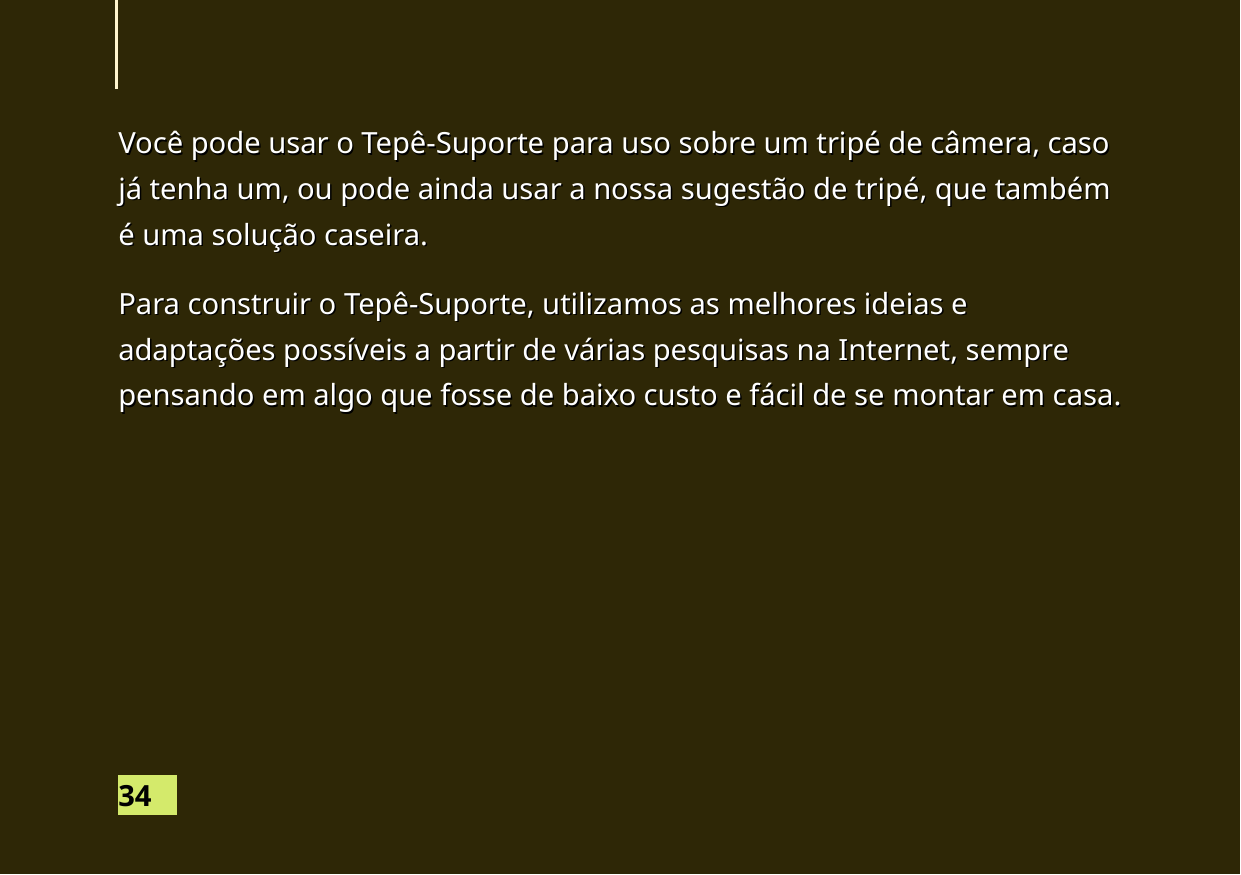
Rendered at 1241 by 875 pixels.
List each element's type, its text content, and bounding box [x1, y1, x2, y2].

text Para construir o Tepê-Suporte, utilizamos as melhores ideias e adaptações possíveis a partir de várias pesquisas na Internet, sempre pensando em algo que fosse de baixo custo e fácil de se montar em casa. [118, 283, 1122, 414]
text Você pode usar o Tepê-Suporte para uso sobre um tripé de câmera, caso já tenha um, ou pode ainda usar a nossa sugestão de tripé, que também é uma solução caseira. [118, 123, 1122, 253]
